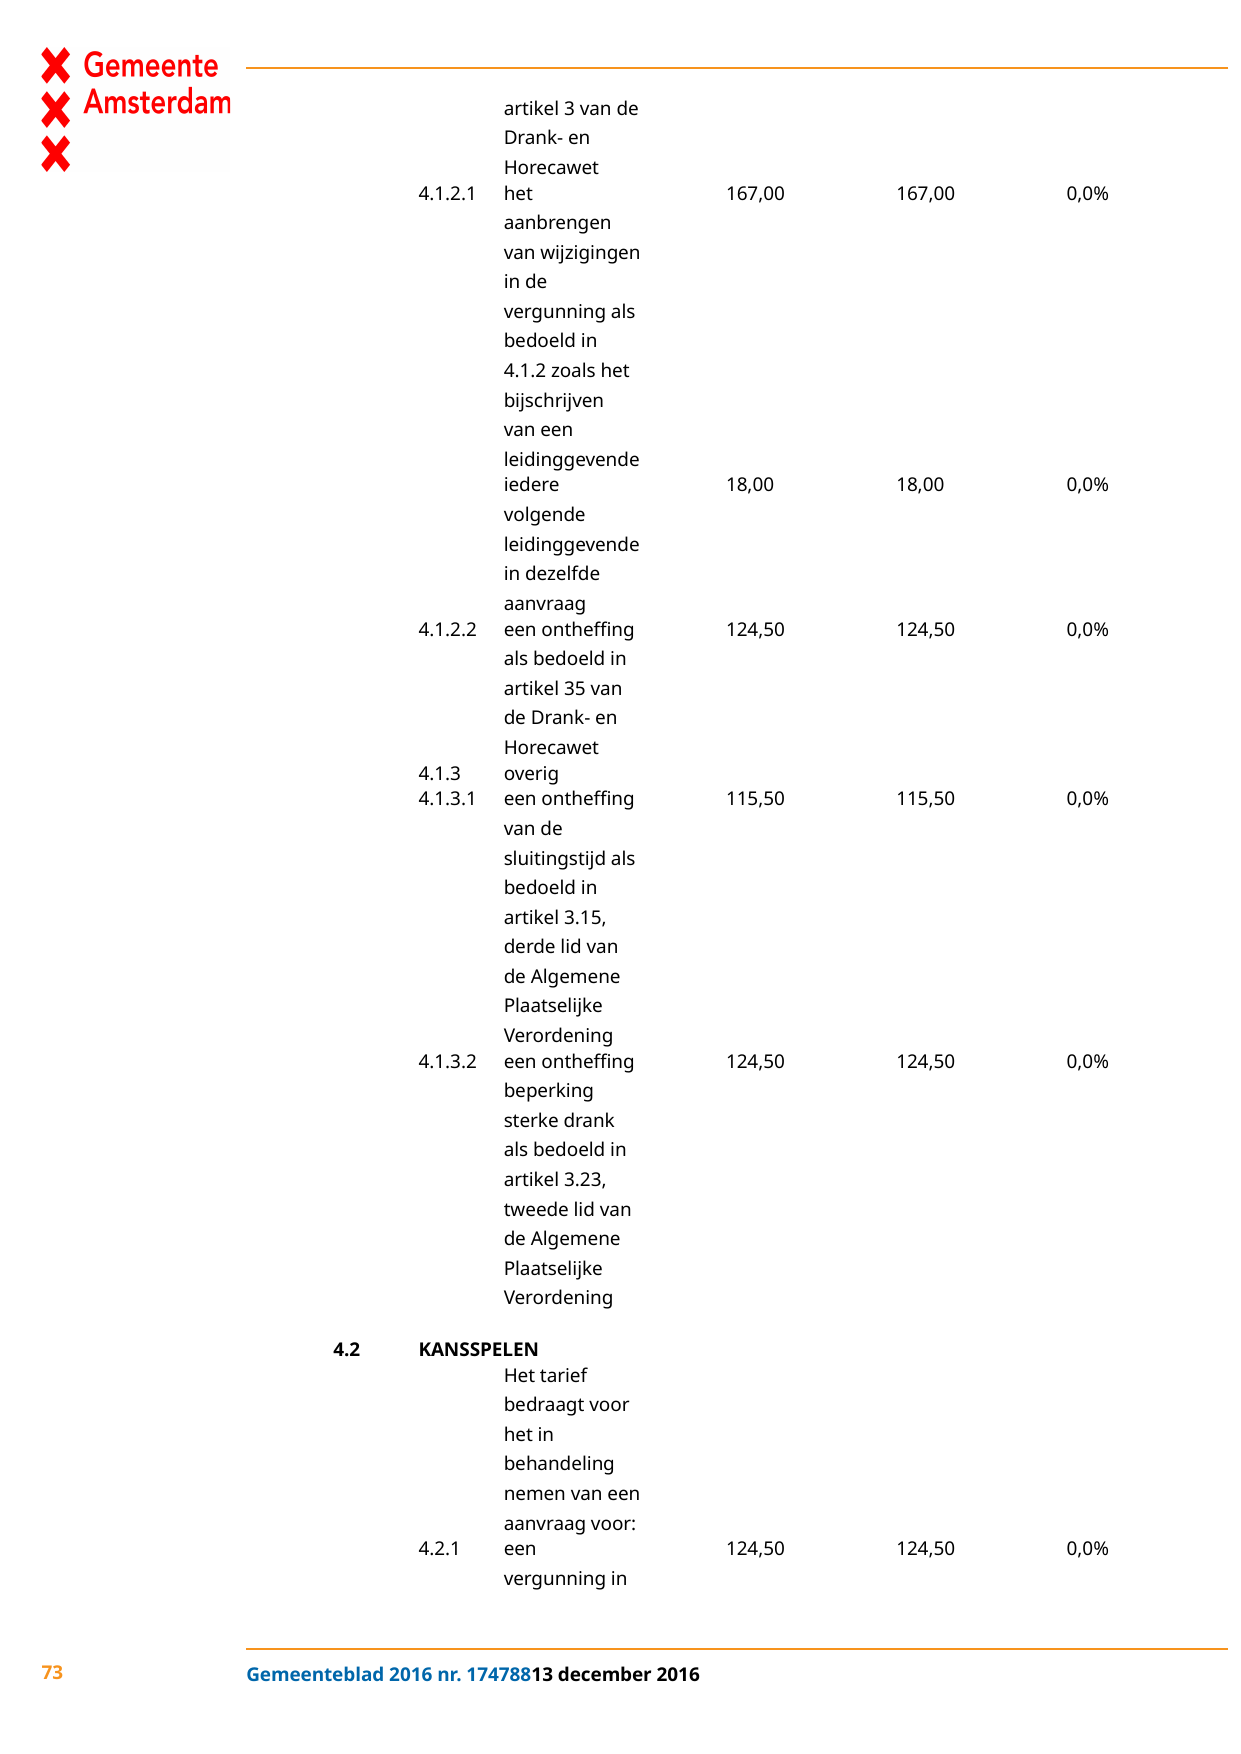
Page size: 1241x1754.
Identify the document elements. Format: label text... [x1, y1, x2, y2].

table_cell [1066, 1336, 1152, 1362]
table_cell [333, 180, 418, 472]
table_cell een ontheffing als bedoeld in artikel 35 van de Drank- en Horecawet [504, 616, 641, 760]
table_cell [981, 180, 1066, 472]
table_cell 4.1.3 [418, 760, 503, 786]
table_cell [811, 786, 896, 1048]
table_cell [726, 760, 811, 786]
table_cell [333, 472, 418, 616]
table_cell [811, 760, 896, 786]
table_cell [981, 1535, 1066, 1591]
table_cell 124,50 [726, 616, 811, 760]
table_cell artikel 3 van de Drank- en Horecawet [504, 95, 641, 180]
table_cell [726, 1310, 811, 1336]
table_cell [333, 616, 418, 760]
table_cell 0,0% [1066, 180, 1152, 472]
table_cell [641, 616, 726, 760]
table_cell [811, 180, 896, 472]
table_cell [248, 95, 333, 180]
table_cell [641, 1362, 726, 1535]
table_cell [811, 1362, 896, 1535]
table_cell [248, 472, 333, 616]
table_cell [981, 616, 1066, 760]
table_cell [418, 1362, 503, 1535]
table_cell 18,00 [896, 472, 981, 616]
table_cell [811, 472, 896, 616]
table_cell [726, 95, 811, 180]
table_cell 4.1.2.2 [418, 616, 503, 760]
table_cell Het tarief bedraagt voor het in behandeling nemen van een aanvraag voor: [504, 1362, 641, 1535]
table_cell [333, 95, 418, 180]
table_cell [248, 786, 333, 1048]
table_cell [811, 95, 896, 180]
table_cell [248, 1336, 333, 1362]
table_cell [248, 1310, 333, 1336]
table_cell [981, 1048, 1066, 1310]
table_cell 124,50 [726, 1535, 811, 1591]
table_cell [981, 1336, 1066, 1362]
table_cell [248, 1535, 333, 1591]
table_cell 4.2.1 [418, 1535, 503, 1591]
table_cell [641, 1310, 726, 1336]
table_cell [641, 1535, 726, 1591]
table_cell [333, 1362, 418, 1535]
table_cell [1066, 1310, 1152, 1336]
table_cell [811, 1048, 896, 1310]
table_cell 0,0% [1066, 1048, 1152, 1310]
table_cell [248, 180, 333, 472]
table_cell [896, 760, 981, 786]
table_cell [896, 1310, 981, 1336]
table_cell iedere volgende leidinggevende in dezelfde aanvraag [504, 472, 641, 616]
table_cell 124,50 [726, 1048, 811, 1310]
table_cell overig [504, 760, 641, 786]
table_cell [641, 1048, 726, 1310]
table_cell 167,00 [896, 180, 981, 472]
table_cell 4.1.3.2 [418, 1048, 503, 1310]
table_cell [418, 1310, 503, 1336]
table_cell 167,00 [726, 180, 811, 472]
table_cell een vergunning in [504, 1535, 641, 1591]
table_cell [641, 180, 726, 472]
table_cell [981, 1310, 1066, 1336]
table_cell [641, 1336, 726, 1362]
table_cell 0,0% [1066, 786, 1152, 1048]
table_cell [981, 472, 1066, 616]
table_cell [726, 1362, 811, 1535]
table_cell [333, 1310, 418, 1336]
table_cell [418, 472, 503, 616]
table_cell [811, 1535, 896, 1591]
table_cell [333, 1048, 418, 1310]
table_cell [981, 1362, 1066, 1535]
table_cell [726, 1336, 811, 1362]
table_cell [333, 786, 418, 1048]
table_cell [418, 95, 503, 180]
table_cell [641, 786, 726, 1048]
table_cell [811, 1336, 896, 1362]
table_cell 18,00 [726, 472, 811, 616]
table_cell 0,0% [1066, 472, 1152, 616]
table_cell 4.1.2.1 [418, 180, 503, 472]
picture [41, 47, 231, 172]
table_cell [1066, 760, 1152, 786]
table_cell [248, 1048, 333, 1310]
table_cell het aanbrengen van wijzigingen in de vergunning als bedoeld in 4.1.2 zoals het bijschrijven van een leidinggevende [504, 180, 641, 472]
table_cell [504, 1310, 641, 1336]
table_cell [641, 472, 726, 616]
table_cell 115,50 [896, 786, 981, 1048]
table_cell 4.1.3.1 [418, 786, 503, 1048]
table_cell KANSSPELEN [418, 1336, 641, 1362]
table_cell [811, 616, 896, 760]
table_cell [248, 760, 333, 786]
table_cell [333, 760, 418, 786]
table_cell 115,50 [726, 786, 811, 1048]
table_cell [641, 760, 726, 786]
table_cell [811, 1310, 896, 1336]
table_cell een ontheffing van de sluitingstijd als bedoeld in artikel 3.15, derde lid van de Algemene Plaatselijke Verordening [504, 786, 641, 1048]
table_cell [1066, 95, 1152, 180]
table_cell een ontheffing beperking sterke drank als bedoeld in artikel 3.23, tweede lid van de Algemene Plaatselijke Verordening [504, 1048, 641, 1310]
table_cell 0,0% [1066, 616, 1152, 760]
table_cell 124,50 [896, 616, 981, 760]
table_cell [248, 616, 333, 760]
table_cell 0,0% [1066, 1535, 1152, 1591]
table_cell 4.2 [333, 1336, 418, 1362]
table_cell [981, 95, 1066, 180]
table_cell [641, 95, 726, 180]
table_cell [896, 95, 981, 180]
table_cell [981, 786, 1066, 1048]
table_cell 124,50 [896, 1535, 981, 1591]
table_cell [333, 1535, 418, 1591]
table_cell [981, 760, 1066, 786]
table_cell [248, 1362, 333, 1535]
table_cell 124,50 [896, 1048, 981, 1310]
table_cell [896, 1336, 981, 1362]
table_cell [896, 1362, 981, 1535]
table_cell [1066, 1362, 1152, 1535]
